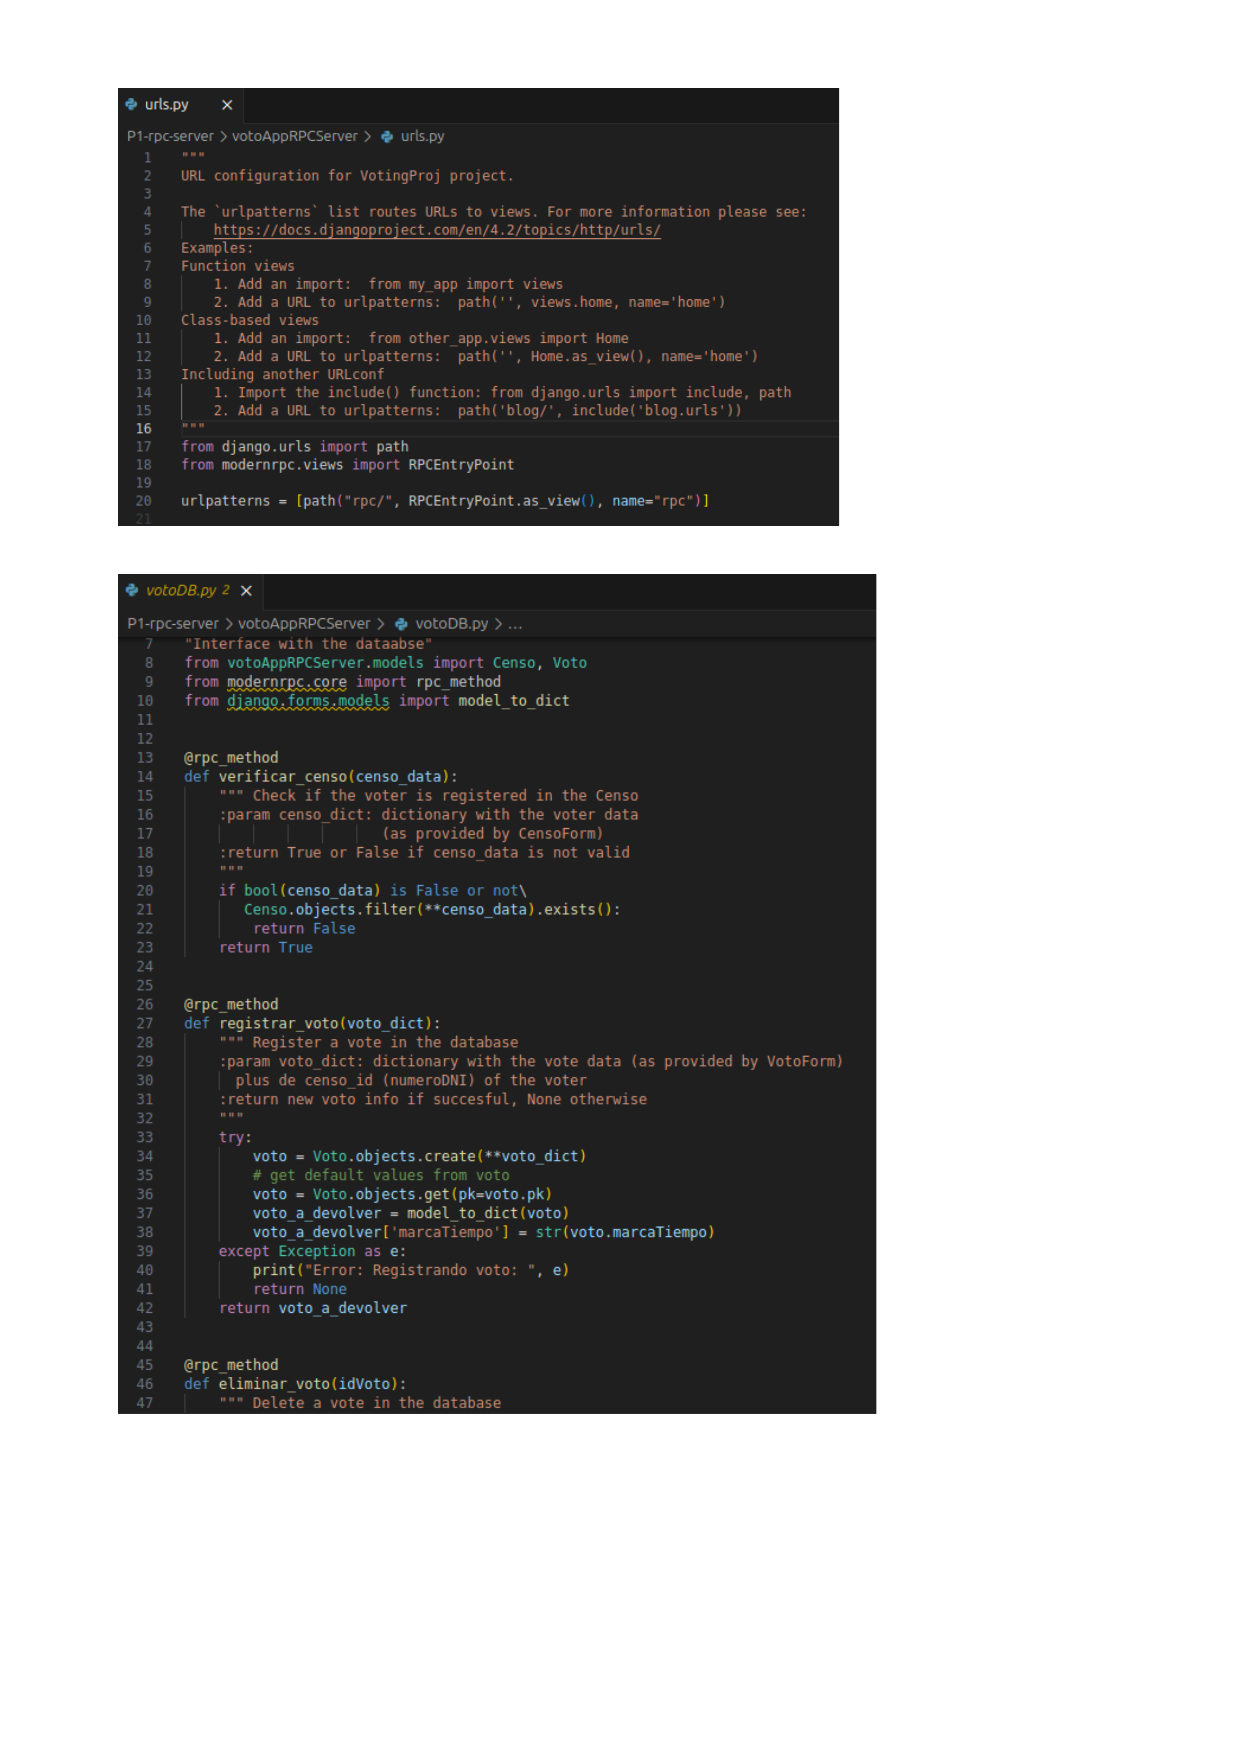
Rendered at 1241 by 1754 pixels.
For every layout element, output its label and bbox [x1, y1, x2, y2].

picture [118, 574, 877, 1414]
picture [118, 88, 840, 526]
